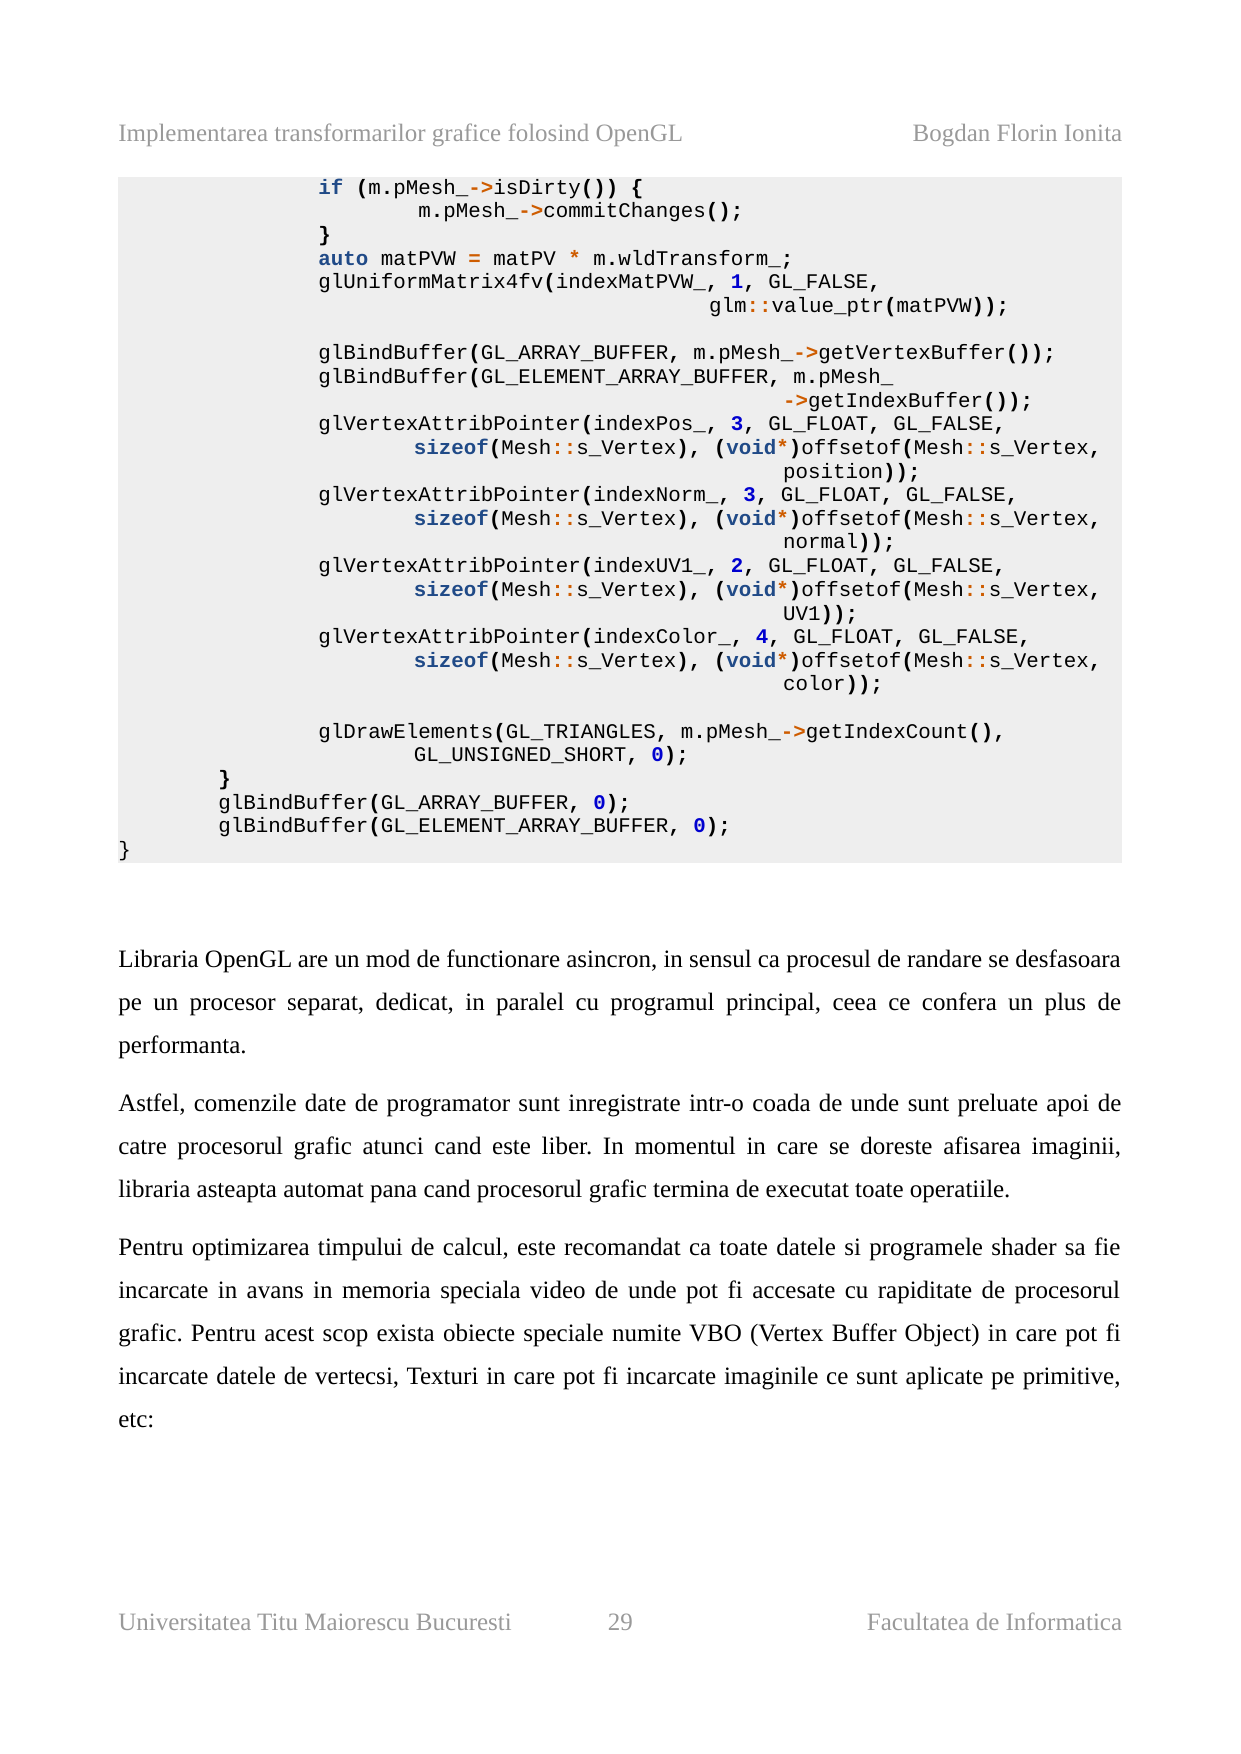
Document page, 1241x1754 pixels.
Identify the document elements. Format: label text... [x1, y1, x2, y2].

text UV1)); [118, 602, 1122, 626]
text sizeof(Mesh::s_Vertex), (void*)offsetof(Mesh::s_Vertex, [118, 508, 1122, 532]
text sizeof(Mesh::s_Vertex), (void*)offsetof(Mesh::s_Vertex, [118, 437, 1122, 461]
text GL_UNSIGNED_SHORT, 0); [118, 744, 1122, 768]
text glBindBuffer(GL_ARRAY_BUFFER, 0); [118, 792, 1122, 815]
text sizeof(Mesh::s_Vertex), (void*)offsetof(Mesh::s_Vertex, [118, 579, 1122, 602]
text glBindBuffer(GL_ARRAY_BUFFER, m.pMesh_->getVertexBuffer()); [118, 342, 1122, 366]
text m.pMesh_->commitChanges(); [118, 201, 1122, 224]
text glDrawElements(GL_TRIANGLES, m.pMesh_->getIndexCount(), [118, 721, 1122, 744]
text if (m.pMesh_->isDirty()) { [118, 177, 1122, 201]
text sizeof(Mesh::s_Vertex), (void*)offsetof(Mesh::s_Vertex, [118, 650, 1122, 673]
text glm::value_ptr(matPVW)); [118, 295, 1122, 319]
text position)); [118, 461, 1122, 484]
text Pentru optimizarea timpului de calcul, este recomandat ca toate datele si programele shader sa fie incarcate in avans in memoria speciala video de unde pot fi accesate cu rapiditate de procesorul grafic. Pentru acest scop exista obiecte speciale numite VBO (Vertex Buffer Object) in care pot fi incarcate datele de vertecsi, Texturi in care pot fi incarcate imaginile ce sunt aplicate pe primitive, etc: [118, 1232, 1122, 1433]
text glVertexAttribPointer(indexNorm_, 3, GL_FLOAT, GL_FALSE, [118, 484, 1122, 508]
text glVertexAttribPointer(indexPos_, 3, GL_FLOAT, GL_FALSE, [118, 413, 1122, 437]
text Astfel, comenzile date de programator sunt inregistrate intr-o coada de unde sunt preluate apoi de catre procesorul grafic atunci cand este liber. In momentul in care se doreste afisarea imaginii, libraria asteapta automat pana cand procesorul grafic termina de executat toate operatiile. [118, 1088, 1122, 1203]
text glBindBuffer(GL_ELEMENT_ARRAY_BUFFER, 0); [118, 815, 1122, 839]
text Libraria OpenGL are un mod de functionare asincron, in sensul ca procesul de randare se desfasoara pe un procesor separat, dedicat, in paralel cu programul principal, ceea ce confera un plus de performanta. [118, 944, 1122, 1059]
text } [118, 768, 1122, 792]
text glVertexAttribPointer(indexUV1_, 2, GL_FLOAT, GL_FALSE, [118, 555, 1122, 579]
text glBindBuffer(GL_ELEMENT_ARRAY_BUFFER, m.pMesh_ [118, 366, 1122, 390]
text } [118, 224, 1122, 248]
text normal)); [118, 532, 1122, 555]
text glVertexAttribPointer(indexColor_, 4, GL_FLOAT, GL_FALSE, [118, 626, 1122, 650]
text glUniformMatrix4fv(indexMatPVW_, 1, GL_FALSE, [118, 271, 1122, 295]
text ->getIndexBuffer()); [118, 390, 1122, 413]
text color)); [118, 673, 1122, 697]
text } [118, 839, 1122, 863]
text auto matPVW = matPV * m.wldTransform_; [118, 248, 1122, 271]
